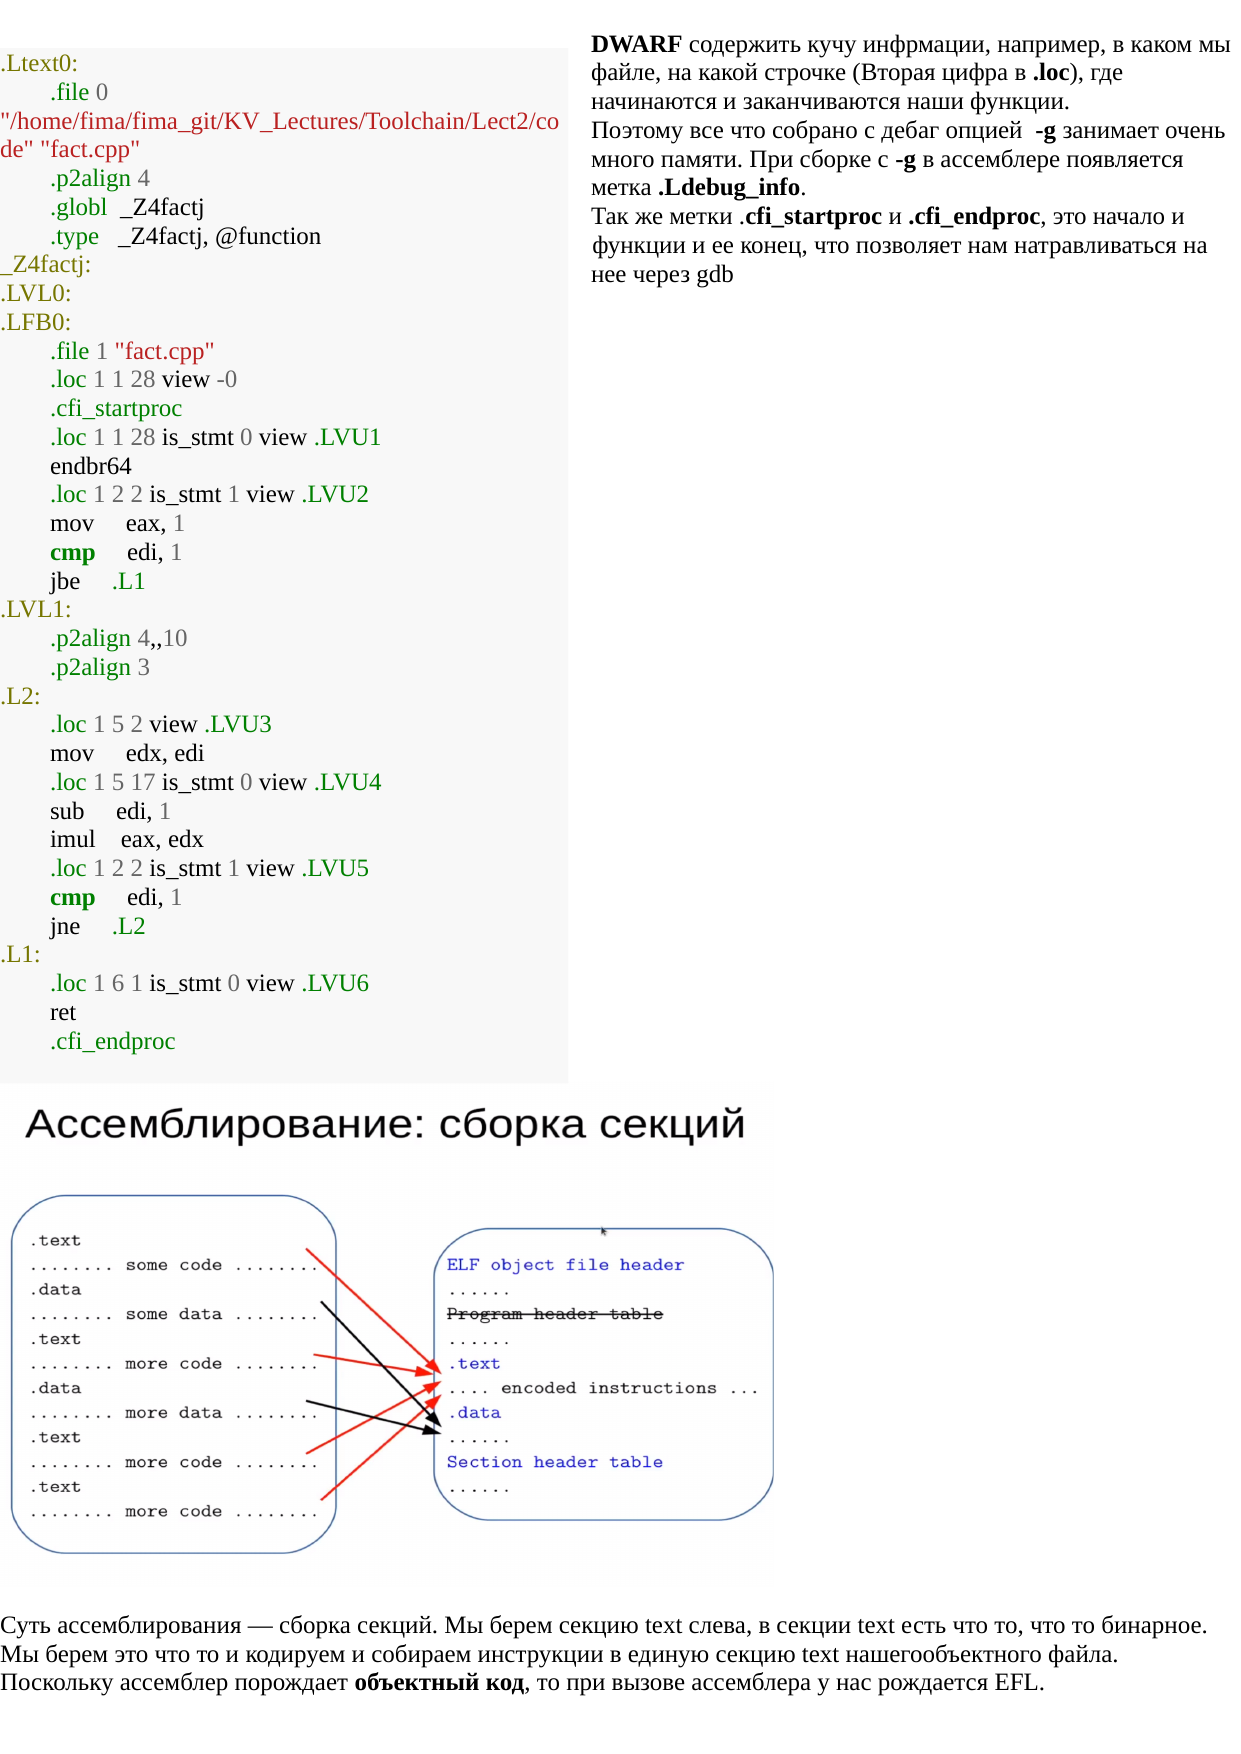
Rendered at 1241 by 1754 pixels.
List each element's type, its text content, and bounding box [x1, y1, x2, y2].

text метка .Ldebug_info. [569, 172, 1241, 201]
text Суть ассемблирования — сборка секций. Мы берем секцию text слева, в секции text есть что то, что то бинарное. Мы берем это что то и кодируем и собираем инструкции в единую секцию text нашегообъектного файла. Поскольку ассемблер порождает объектный код, то при вызове ассемблера у нас рождается EFL. [0, 1610, 1241, 1696]
text Так же метки .cfi_startproc и .cfi_endproc, это начало и функции и ее конец, что позволяет нам натравливаться на нее через gdb [569, 201, 1241, 287]
picture [0, 1081, 774, 1587]
text DWARF содержить кучу инфрмации, например, в каком мы файле, на какой строчке (Вторая цифра в .loc), где начинаются и заканчиваются наши функции. Поэтому все что собрано с дебаг опцией -g занимает очень много памяти. При сборке с -g в ассемблере появляется [0, 29, 1241, 172]
